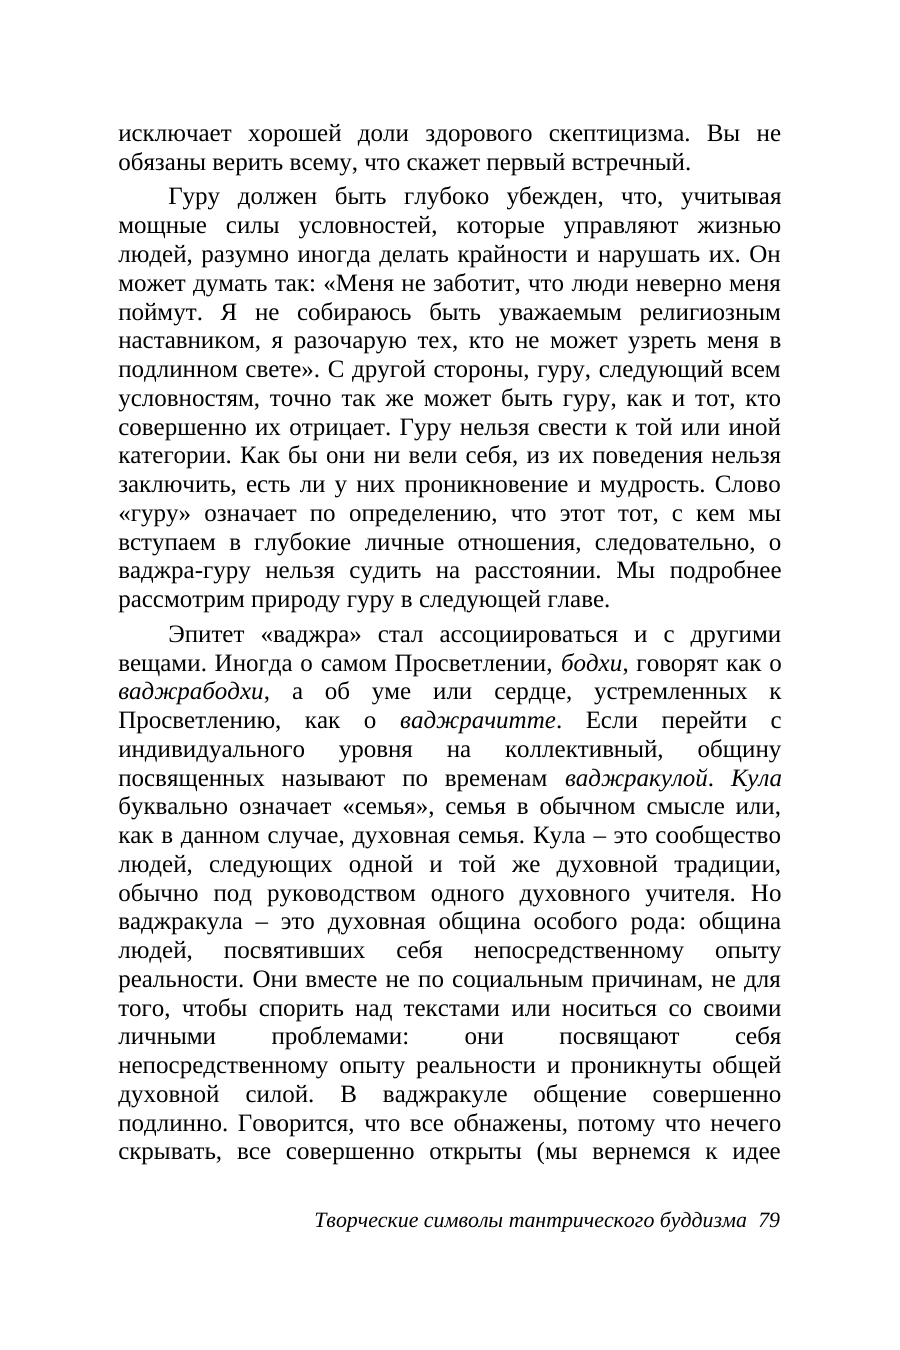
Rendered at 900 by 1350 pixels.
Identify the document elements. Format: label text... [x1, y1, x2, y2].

text Гуру должен быть глубоко убежден, что, учитывая мощные силы условностей, которые управляют жизнью людей, разумно иногда делать крайности и нарушать их. Он может думать так: «Меня не заботит, что люди неверно меня поймут. Я не собираюсь быть уважаемым религиозным наставником, я разочарую тех, кто не может узреть меня в подлинном свете». С другой стороны, гуру, следующий всем условностям, точно так же может быть гуру, как и тот, кто совершенно их отрицает. Гуру нельзя свести к той или иной категории. Как бы они ни вели себя, из их поведения нельзя заключить, есть ли у них проникновение и мудрость. Слово «гуру» означает по определению, что этот тот, с кем мы вступаем в глубокие личные отношения, следовательно, о ваджра-гуру нельзя судить на расстоянии. Мы подробнее рассмотрим природу гуру в следующей главе. [118, 182, 782, 613]
text исключает хорошей доли здорового скептицизма. Вы не обязаны верить всему, что скажет первый встречный. [118, 118, 782, 176]
text Эпитет «ваджра» стал ассоциироваться и с другими вещами. Иногда о самом Просветлении, бодхи, говорят как о ваджрабодхи, а об уме или сердце, устремленных к Просветлению, как о ваджрачитте. Если перейти с индивидуального уровня на коллективный, общину посвященных называют по временам ваджракулой. Кула буквально означает «семья», семья в обычном смысле или, как в данном случае, духовная семья. Кула – это сообщество людей, следующих одной и той же духовной традиции, обычно под руководством одного духовного учителя. Но ваджракула – это духовная община особого рода: община людей, посвятивших себя непосредственному опыту реальности. Они вместе не по социальным причинам, не для того, чтобы спорить над текстами или носиться со своими личными проблемами: они посвящают себя непосредственному опыту реальности и проникнуты общей духовной силой. В ваджракуле общение совершенно подлинно. Говорится, что все обнажены, потому что нечего скрывать, все совершенно открыты (мы вернемся к идее [118, 619, 782, 1165]
